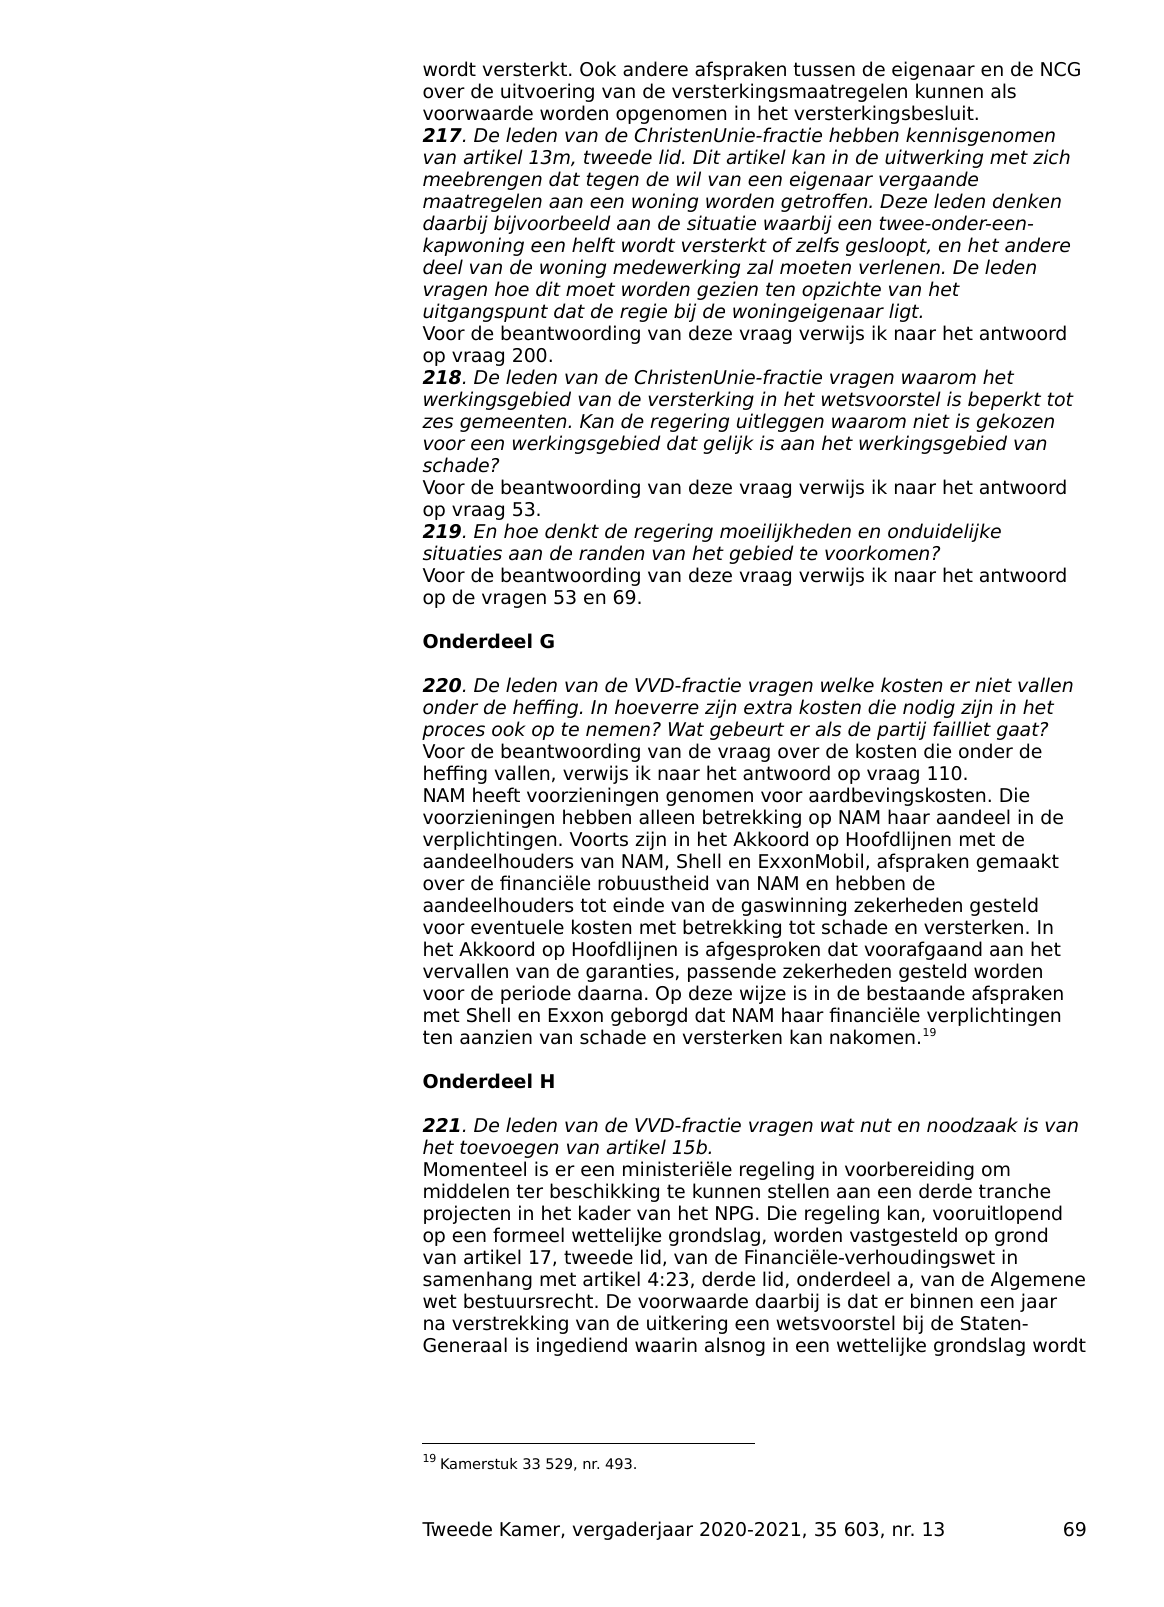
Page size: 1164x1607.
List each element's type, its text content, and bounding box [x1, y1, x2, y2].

subtitle Onderdeel G [422, 631, 1087, 653]
text 220. De leden van de VVD-fractie vragen welke kosten er niet vallen onder de heffing. In hoeverre zijn extra kosten die nodig zijn in het proces ook op te nemen? Wat gebeurt er als de partij failliet gaat? [422, 675, 1087, 741]
text Voor de beantwoording van de vraag over de kosten die onder de heffing vallen, verwijs ik naar het antwoord op vraag 110. [422, 741, 1087, 785]
text wordt versterkt. Ook andere afspraken tussen de eigenaar en de NCG over de uitvoering van de versterkingsmaatregelen kunnen als voorwaarde worden opgenomen in het versterkingsbesluit. [422, 59, 1087, 125]
text 221. De leden van de VVD-fractie vragen wat nut en noodzaak is van het toevoegen van artikel 15b. [422, 1115, 1087, 1159]
text Voor de beantwoording van deze vraag verwijs ik naar het antwoord op vraag 53. [422, 477, 1087, 521]
text NAM heeft voorzieningen genomen voor aardbevingskosten. Die voorzieningen hebben alleen betrekking op NAM haar aandeel in de verplichtingen. Voorts zijn in het Akkoord op Hoofdlijnen met de aandeelhouders van NAM, Shell en ExxonMobil, afspraken gemaakt over de financiële robuustheid van NAM en hebben de aandeelhouders tot einde van de gaswinning zekerheden gesteld voor eventuele kosten met betrekking tot schade en versterken. In het Akkoord op Hoofdlijnen is afgesproken dat voorafgaand aan het vervallen van de garanties, passende zekerheden gesteld worden voor de periode daarna. Op deze wijze is in de bestaande afspraken met Shell en Exxon geborgd dat NAM haar financiële verplichtingen ten aanzien van schade en versterken kan nakomen. [422, 785, 1087, 1048]
text Voor de beantwoording van deze vraag verwijs ik naar het antwoord op de vragen 53 en 69. [422, 564, 1087, 608]
subtitle Onderdeel H [422, 1071, 1087, 1093]
text 218. De leden van de ChristenUnie-fractie vragen waarom het werkingsgebied van de versterking in het wetsvoorstel is beperkt tot zes gemeenten. Kan de regering uitleggen waarom niet is gekozen voor een werkingsgebied dat gelijk is aan het werkingsgebied van schade? [422, 367, 1087, 477]
text Momenteel is er een ministeriële regeling in voorbereiding om middelen ter beschikking te kunnen stellen aan een derde tranche projecten in het kader van het NPG. Die regeling kan, vooruitlopend op een formeel wettelijke grondslag, worden vastgesteld op grond van artikel 17, tweede lid, van de Financiële-verhoudingswet in samenhang met artikel 4:23, derde lid, onderdeel a, van de Algemene wet bestuursrecht. De voorwaarde daarbij is dat er binnen een jaar na verstrekking van de uitkering een wetsvoorstel bij de Staten-Generaal is ingediend waarin alsnog in een wettelijke grondslag wordt [422, 1159, 1087, 1357]
text 219. En hoe denkt de regering moeilijkheden en onduidelijke situaties aan de randen van het gebied te voorkomen? [422, 521, 1087, 564]
text Voor de beantwoording van deze vraag verwijs ik naar het antwoord op vraag 200. [422, 323, 1087, 367]
text 217. De leden van de ChristenUnie-fractie hebben kennisgenomen van artikel 13m, tweede lid. Dit artikel kan in de uitwerking met zich meebrengen dat tegen de wil van een eigenaar vergaande maatregelen aan een woning worden getroffen. Deze leden denken daarbij bijvoorbeeld aan de situatie waarbij een twee-onder-een-kapwoning een helft wordt versterkt of zelfs gesloopt, en het andere deel van de woning medewerking zal moeten verlenen. De leden vragen hoe dit moet worden gezien ten opzichte van het uitgangspunt dat de regie bij de woningeigenaar ligt. [422, 125, 1087, 323]
text Kamerstuk 33 529, nr. 493. [422, 1452, 1087, 1474]
